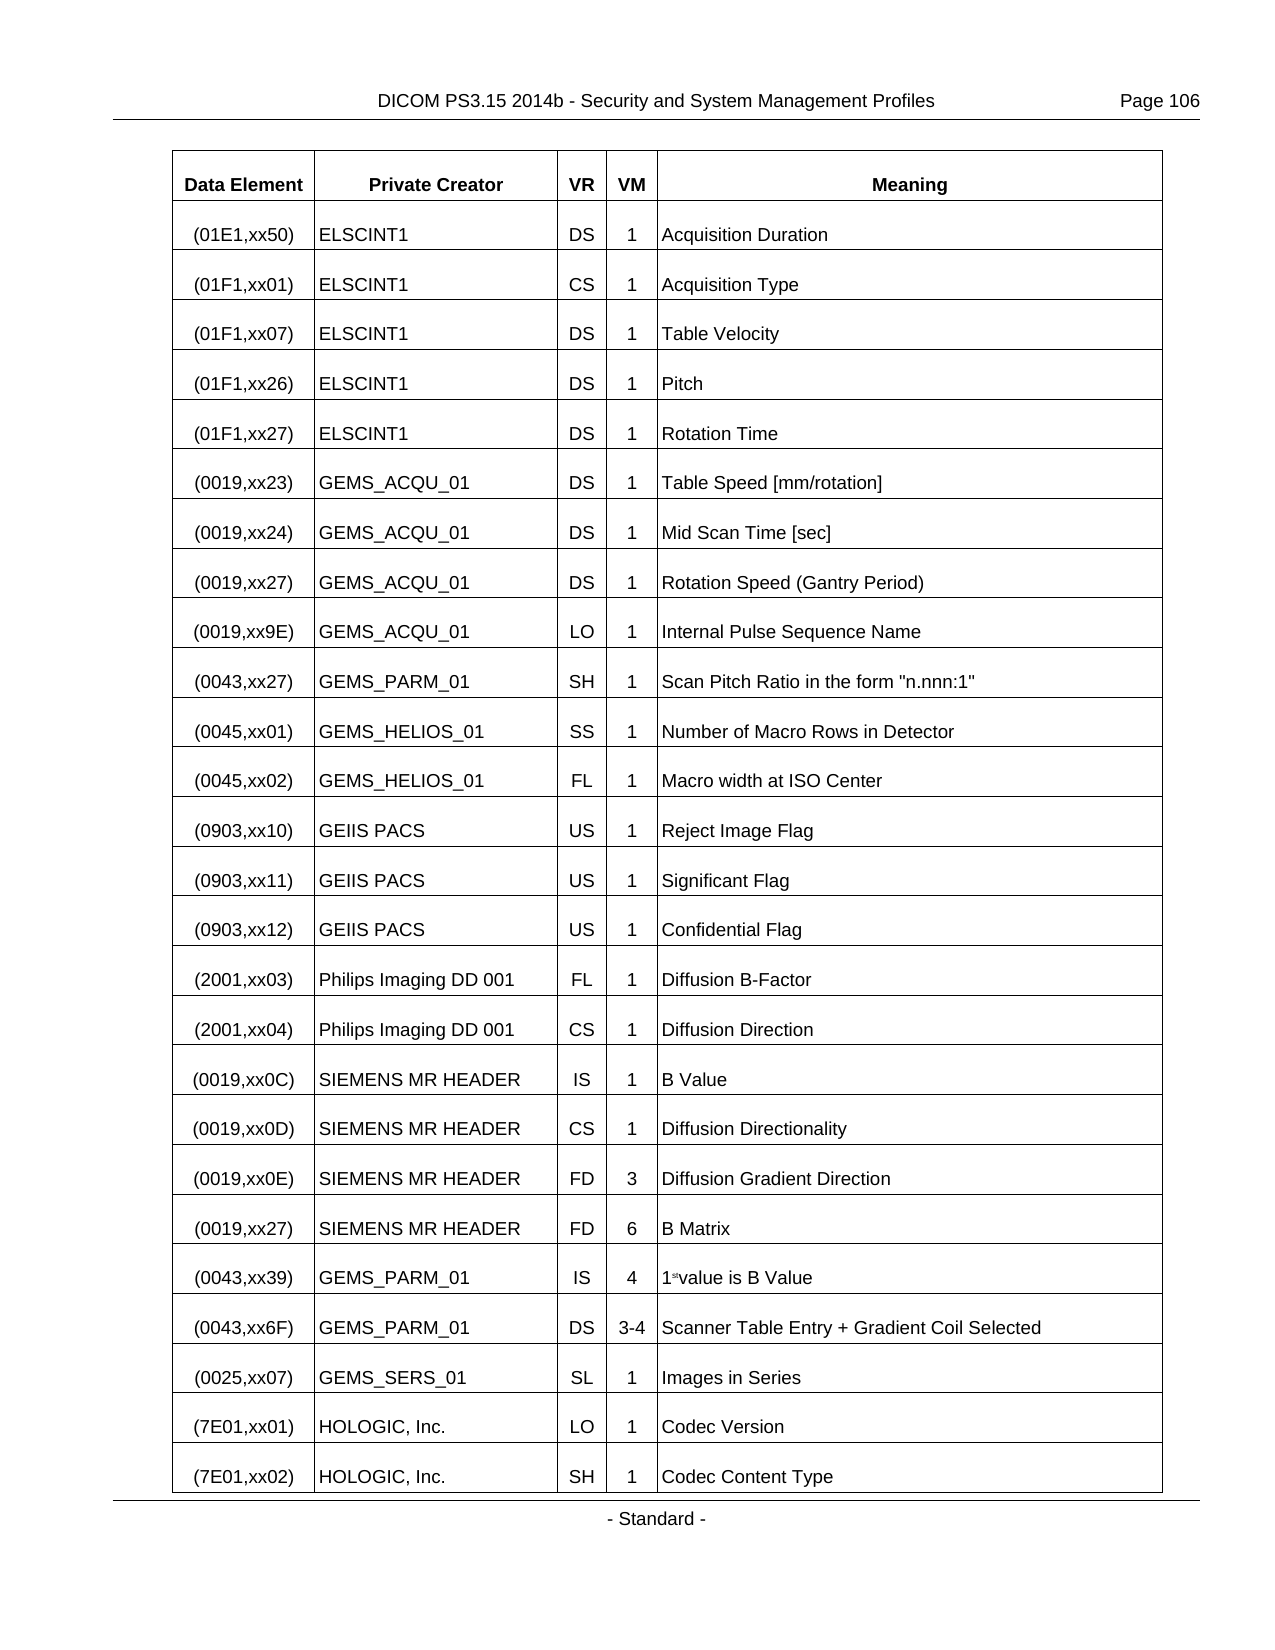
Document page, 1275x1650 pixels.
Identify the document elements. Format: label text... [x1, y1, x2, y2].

table_cell LO [558, 598, 606, 647]
table_cell 1 [607, 648, 657, 697]
table_cell (7E01,xx01) [173, 1393, 314, 1442]
table_cell Codec Content Type [658, 1443, 1162, 1492]
table_cell GEIIS PACS [315, 896, 557, 945]
table_cell (01F1,xx27) [173, 400, 314, 448]
table_cell 1 [607, 350, 657, 398]
table_header Meaning [658, 151, 1162, 200]
table_cell GEIIS PACS [315, 847, 557, 895]
table_header Private Creator [315, 151, 557, 200]
table_cell DS [558, 350, 606, 398]
table_cell DS [558, 449, 606, 498]
table_cell US [558, 896, 606, 945]
table_cell SIEMENS MR HEADER [315, 1045, 557, 1094]
table_cell Philips Imaging DD 001 [315, 996, 557, 1044]
table_cell (0043,xx6F) [173, 1294, 314, 1342]
table_cell Table Velocity [658, 300, 1162, 349]
table_cell Acquisition Type [658, 250, 1162, 299]
table_cell 1 [607, 946, 657, 995]
table_cell (01F1,xx26) [173, 350, 314, 398]
table_cell (0019,xx27) [173, 1195, 314, 1243]
table_cell IS [558, 1244, 606, 1293]
table_cell CS [558, 996, 606, 1044]
table_cell 1 [607, 747, 657, 796]
table_cell FD [558, 1145, 606, 1193]
table_cell SH [558, 648, 606, 697]
table_cell Confidential Flag [658, 896, 1162, 945]
table_cell SIEMENS MR HEADER [315, 1195, 557, 1243]
table_cell (0903,xx11) [173, 847, 314, 895]
table_cell 1 [607, 400, 657, 448]
table_cell SL [558, 1344, 606, 1392]
table_cell ELSCINT1 [315, 350, 557, 398]
table_cell 3 [607, 1145, 657, 1193]
table_cell GEMS_PARM_01 [315, 648, 557, 697]
table_cell (2001,xx03) [173, 946, 314, 995]
table_cell B Value [658, 1045, 1162, 1094]
table_header VM [607, 151, 657, 200]
table_cell Diffusion Direction [658, 996, 1162, 1044]
table_cell Rotation Time [658, 400, 1162, 448]
table_cell (0019,xx23) [173, 449, 314, 498]
table_cell Acquisition Duration [658, 201, 1162, 249]
table_cell 1 [607, 797, 657, 846]
table_cell SS [558, 698, 606, 746]
table_cell DS [558, 300, 606, 349]
table_cell IS [558, 1045, 606, 1094]
table_cell FD [558, 1195, 606, 1243]
table_cell (0043,xx27) [173, 648, 314, 697]
table_cell GEMS_HELIOS_01 [315, 698, 557, 746]
table_cell 1 [607, 1045, 657, 1094]
table_cell Images in Series [658, 1344, 1162, 1392]
table_cell FL [558, 946, 606, 995]
table_cell (0903,xx10) [173, 797, 314, 846]
table_cell (0019,xx0D) [173, 1095, 314, 1144]
table_cell HOLOGIC, Inc. [315, 1393, 557, 1442]
table_cell DS [558, 1294, 606, 1342]
table_cell B Matrix [658, 1195, 1162, 1243]
table_cell 1 [607, 549, 657, 597]
table_cell Macro width at ISO Center [658, 747, 1162, 796]
table_cell 1 [607, 449, 657, 498]
table_cell (0019,xx0C) [173, 1045, 314, 1094]
table_cell 1 [607, 1095, 657, 1144]
table_cell (0025,xx07) [173, 1344, 314, 1392]
table_cell DS [558, 201, 606, 249]
table_cell US [558, 797, 606, 846]
table_cell SIEMENS MR HEADER [315, 1145, 557, 1193]
table_cell (0043,xx39) [173, 1244, 314, 1293]
table_cell 1stvalue is B Value [658, 1244, 1162, 1293]
table_cell (0903,xx12) [173, 896, 314, 945]
table_cell Pitch [658, 350, 1162, 398]
table_cell DS [558, 499, 606, 547]
table_cell (2001,xx04) [173, 996, 314, 1044]
table_header Data Element [173, 151, 314, 200]
table_cell Scanner Table Entry + Gradient Coil Selected [658, 1294, 1162, 1342]
table_cell GEMS_SERS_01 [315, 1344, 557, 1392]
table_cell GEMS_PARM_01 [315, 1244, 557, 1293]
table_cell Codec Version [658, 1393, 1162, 1442]
table_cell Number of Macro Rows in Detector [658, 698, 1162, 746]
table_cell 6 [607, 1195, 657, 1243]
table_cell SH [558, 1443, 606, 1492]
table_cell GEIIS PACS [315, 797, 557, 846]
table_cell 3-4 [607, 1294, 657, 1342]
table_cell Diffusion Gradient Direction [658, 1145, 1162, 1193]
table_cell CS [558, 1095, 606, 1144]
table_cell (01F1,xx01) [173, 250, 314, 299]
table_cell 1 [607, 201, 657, 249]
table_cell 1 [607, 698, 657, 746]
table_cell Scan Pitch Ratio in the form "n.nnn:1" [658, 648, 1162, 697]
table_cell Philips Imaging DD 001 [315, 946, 557, 995]
table_cell Internal Pulse Sequence Name [658, 598, 1162, 647]
table_cell Diffusion Directionality [658, 1095, 1162, 1144]
table_cell 1 [607, 847, 657, 895]
table_cell ELSCINT1 [315, 250, 557, 299]
table_cell CS [558, 250, 606, 299]
table_cell GEMS_PARM_01 [315, 1294, 557, 1342]
table_cell (0019,xx24) [173, 499, 314, 547]
table_cell 1 [607, 996, 657, 1044]
table_cell LO [558, 1393, 606, 1442]
table_cell Mid Scan Time [sec] [658, 499, 1162, 547]
table_cell 1 [607, 1393, 657, 1442]
table_cell GEMS_ACQU_01 [315, 598, 557, 647]
table_cell ELSCINT1 [315, 201, 557, 249]
table_cell Diffusion B-Factor [658, 946, 1162, 995]
table_cell GEMS_ACQU_01 [315, 549, 557, 597]
table_cell GEMS_ACQU_01 [315, 499, 557, 547]
table_cell ELSCINT1 [315, 300, 557, 349]
table_cell 1 [607, 300, 657, 349]
table_cell 4 [607, 1244, 657, 1293]
table_cell 1 [607, 499, 657, 547]
table_cell 1 [607, 1344, 657, 1392]
table_cell Reject Image Flag [658, 797, 1162, 846]
table_cell (01F1,xx07) [173, 300, 314, 349]
table_cell GEMS_ACQU_01 [315, 449, 557, 498]
table_cell (01E1,xx50) [173, 201, 314, 249]
table_cell 1 [607, 598, 657, 647]
table_cell 1 [607, 896, 657, 945]
table_cell (7E01,xx02) [173, 1443, 314, 1492]
table_cell FL [558, 747, 606, 796]
table_cell 1 [607, 1443, 657, 1492]
table_cell DS [558, 549, 606, 597]
table_cell GEMS_HELIOS_01 [315, 747, 557, 796]
table_cell SIEMENS MR HEADER [315, 1095, 557, 1144]
table_cell (0019,xx27) [173, 549, 314, 597]
table_cell US [558, 847, 606, 895]
table_cell (0045,xx02) [173, 747, 314, 796]
table_cell ELSCINT1 [315, 400, 557, 448]
table_cell Table Speed [mm/rotation] [658, 449, 1162, 498]
table_cell 1 [607, 250, 657, 299]
table_cell (0045,xx01) [173, 698, 314, 746]
table_cell (0019,xx9E) [173, 598, 314, 647]
table_cell Significant Flag [658, 847, 1162, 895]
table_cell Rotation Speed (Gantry Period) [658, 549, 1162, 597]
table_cell HOLOGIC, Inc. [315, 1443, 557, 1492]
table_cell (0019,xx0E) [173, 1145, 314, 1193]
table_cell DS [558, 400, 606, 448]
table_header VR [558, 151, 606, 200]
